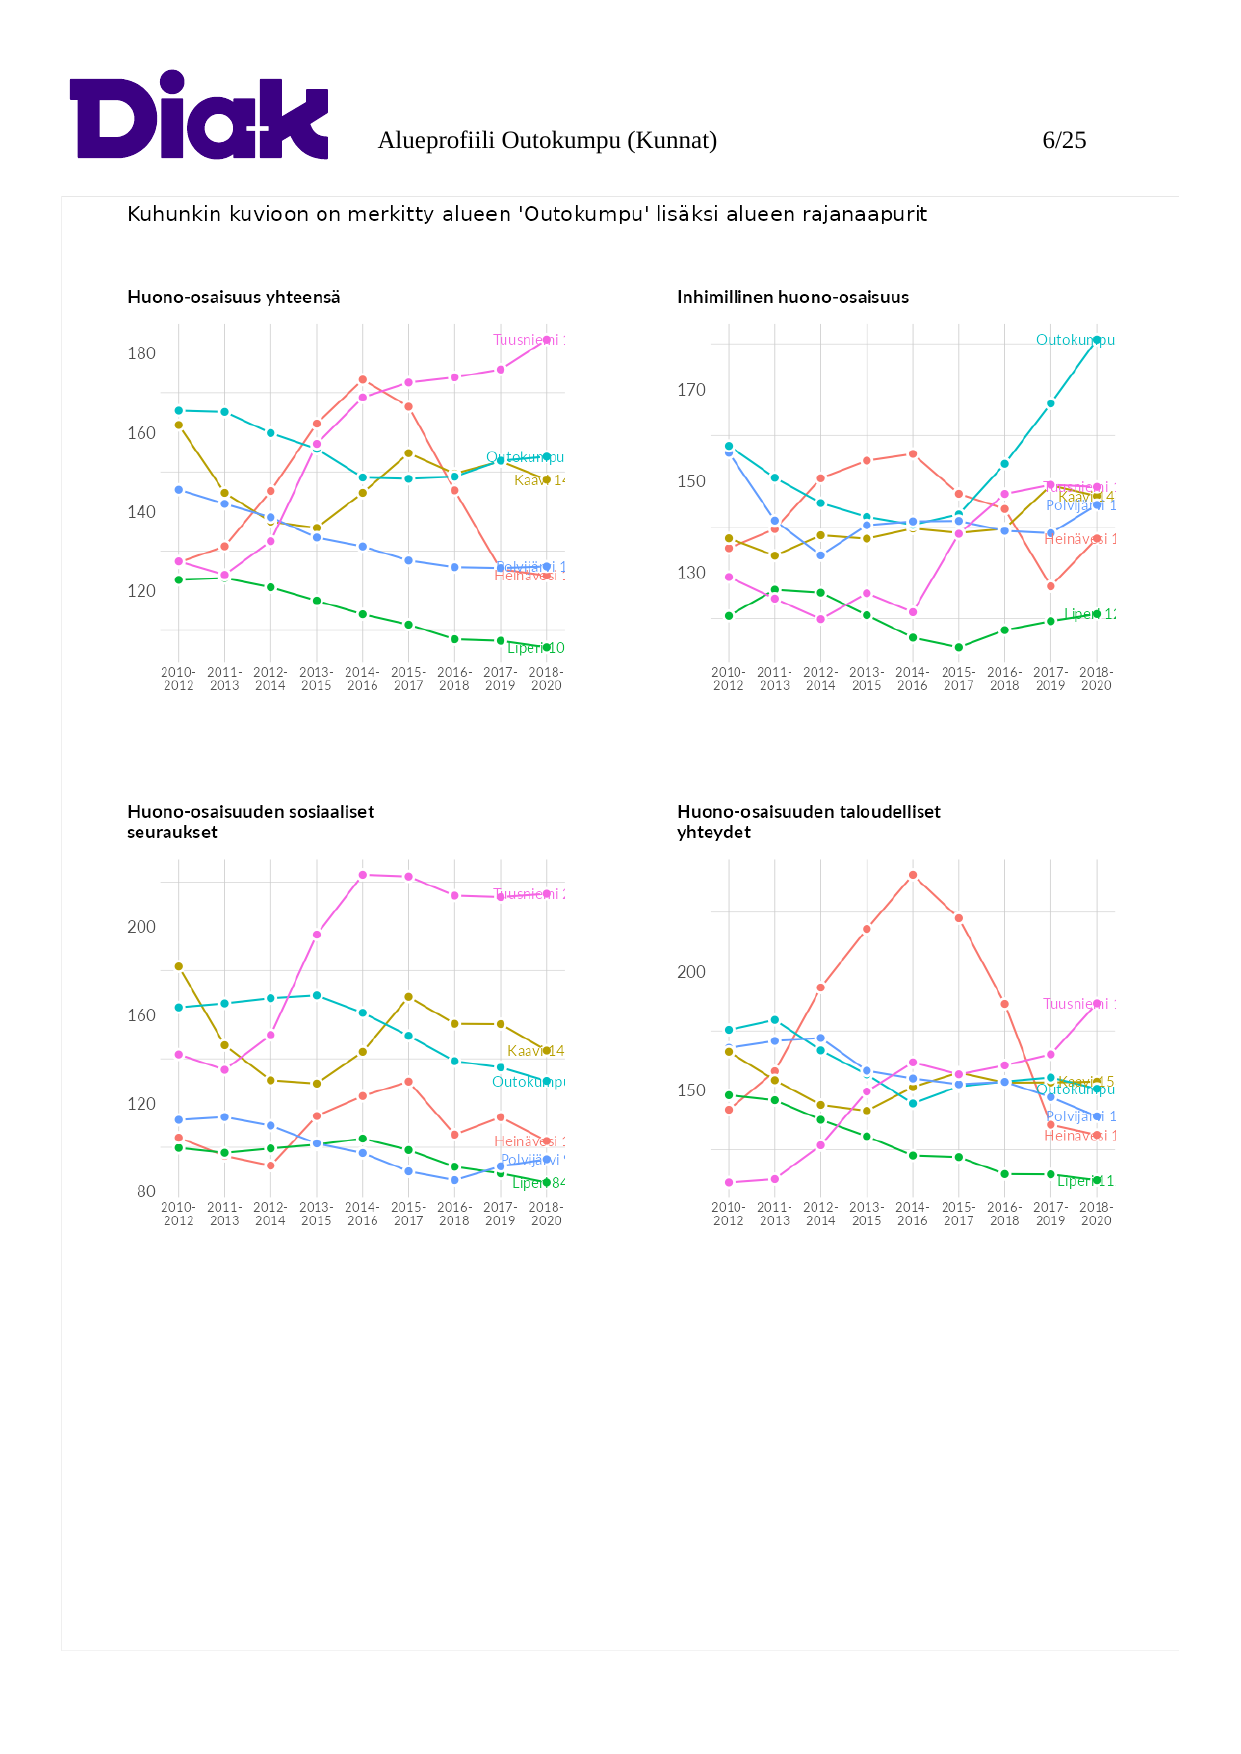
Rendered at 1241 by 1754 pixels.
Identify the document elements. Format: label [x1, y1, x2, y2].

picture [61, 196, 1179, 1651]
